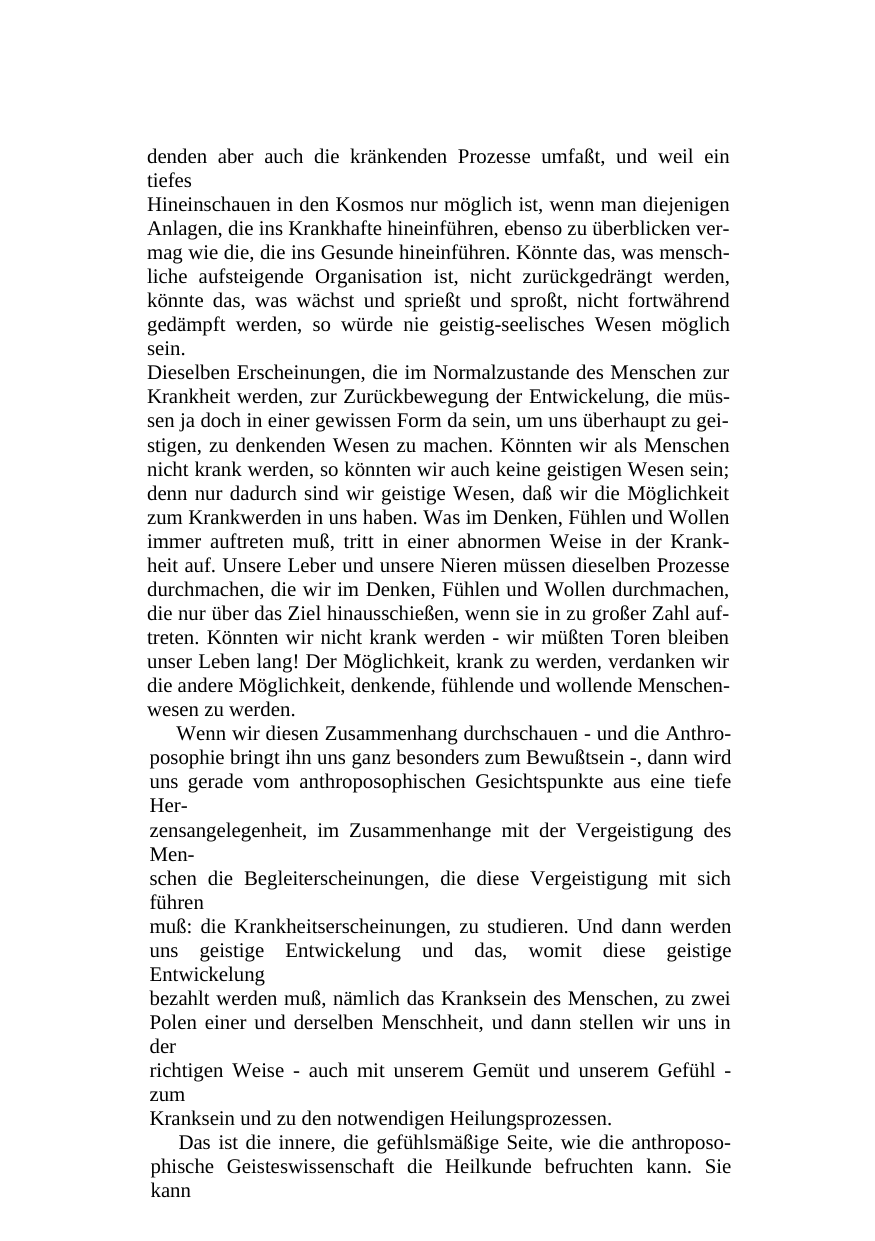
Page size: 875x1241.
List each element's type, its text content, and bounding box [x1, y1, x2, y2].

text Wenn wir diesen Zusammenhang durchschauen - und die Anthro- posophie bringt ihn uns ganz besonders zum Bewußtsein -, dann wird uns gerade vom anthroposophischen Gesichtspunkte aus eine tiefe Her- zensangelegenheit, im Zusammenhange mit der Vergeistigung des Men- schen die Begleiterscheinungen, die diese Vergeistigung mit sich führen muß: die Krankheitserscheinungen, zu studieren. Und dann werden uns geistige Entwickelung und das, womit diese geistige Entwickelung bezahlt werden muß, nämlich das Kranksein des Menschen, zu zwei Polen einer und derselben Menschheit, und dann stellen wir uns in der richtigen Weise - auch mit unserem Gemüt und unserem Gefühl - zum Kranksein und zu den notwendigen Heilungsprozessen. [149, 721, 732, 1130]
text denden aber auch die kränkenden Prozesse umfaßt, und weil ein tiefes Hineinschauen in den Kosmos nur möglich ist, wenn man diejenigen Anlagen, die ins Krankhafte hineinführen, ebenso zu überblicken ver- mag wie die, die ins Gesunde hineinführen. Könnte das, was mensch- liche aufsteigende Organisation ist, nicht zurückgedrängt werden, könnte das, was wächst und sprießt und sproßt, nicht fortwährend gedämpft werden, so würde nie geistig-seelisches Wesen möglich sein. Dieselben Erscheinungen, die im Normalzustande des Menschen zur Krankheit werden, zur Zurückbewegung der Entwickelung, die müs- sen ja doch in einer gewissen Form da sein, um uns überhaupt zu gei- stigen, zu denkenden Wesen zu machen. Könnten wir als Menschen nicht krank werden, so könnten wir auch keine geistigen Wesen sein; denn nur dadurch sind wir geistige Wesen, daß wir die Möglichkeit zum Krankwerden in uns haben. Was im Denken, Fühlen und Wollen immer auftreten muß, tritt in einer abnormen Weise in der Krank- heit auf. Unsere Leber und unsere Nieren müssen dieselben Prozesse durchmachen, die wir im Denken, Fühlen und Wollen durchmachen, die nur über das Ziel hinausschießen, wenn sie in zu großer Zahl auf- treten. Könnten wir nicht krank werden - wir müßten Toren bleiben unser Leben lang! Der Möglichkeit, krank zu werden, verdanken wir die andere Möglichkeit, denkende, fühlende und wollende Menschen- wesen zu werden. [147, 144, 730, 721]
text Das ist die innere, die gefühlsmäßige Seite, wie die anthroposo- phische Geisteswissenschaft die Heilkunde befruchten kann. Sie kann [150, 1130, 732, 1202]
